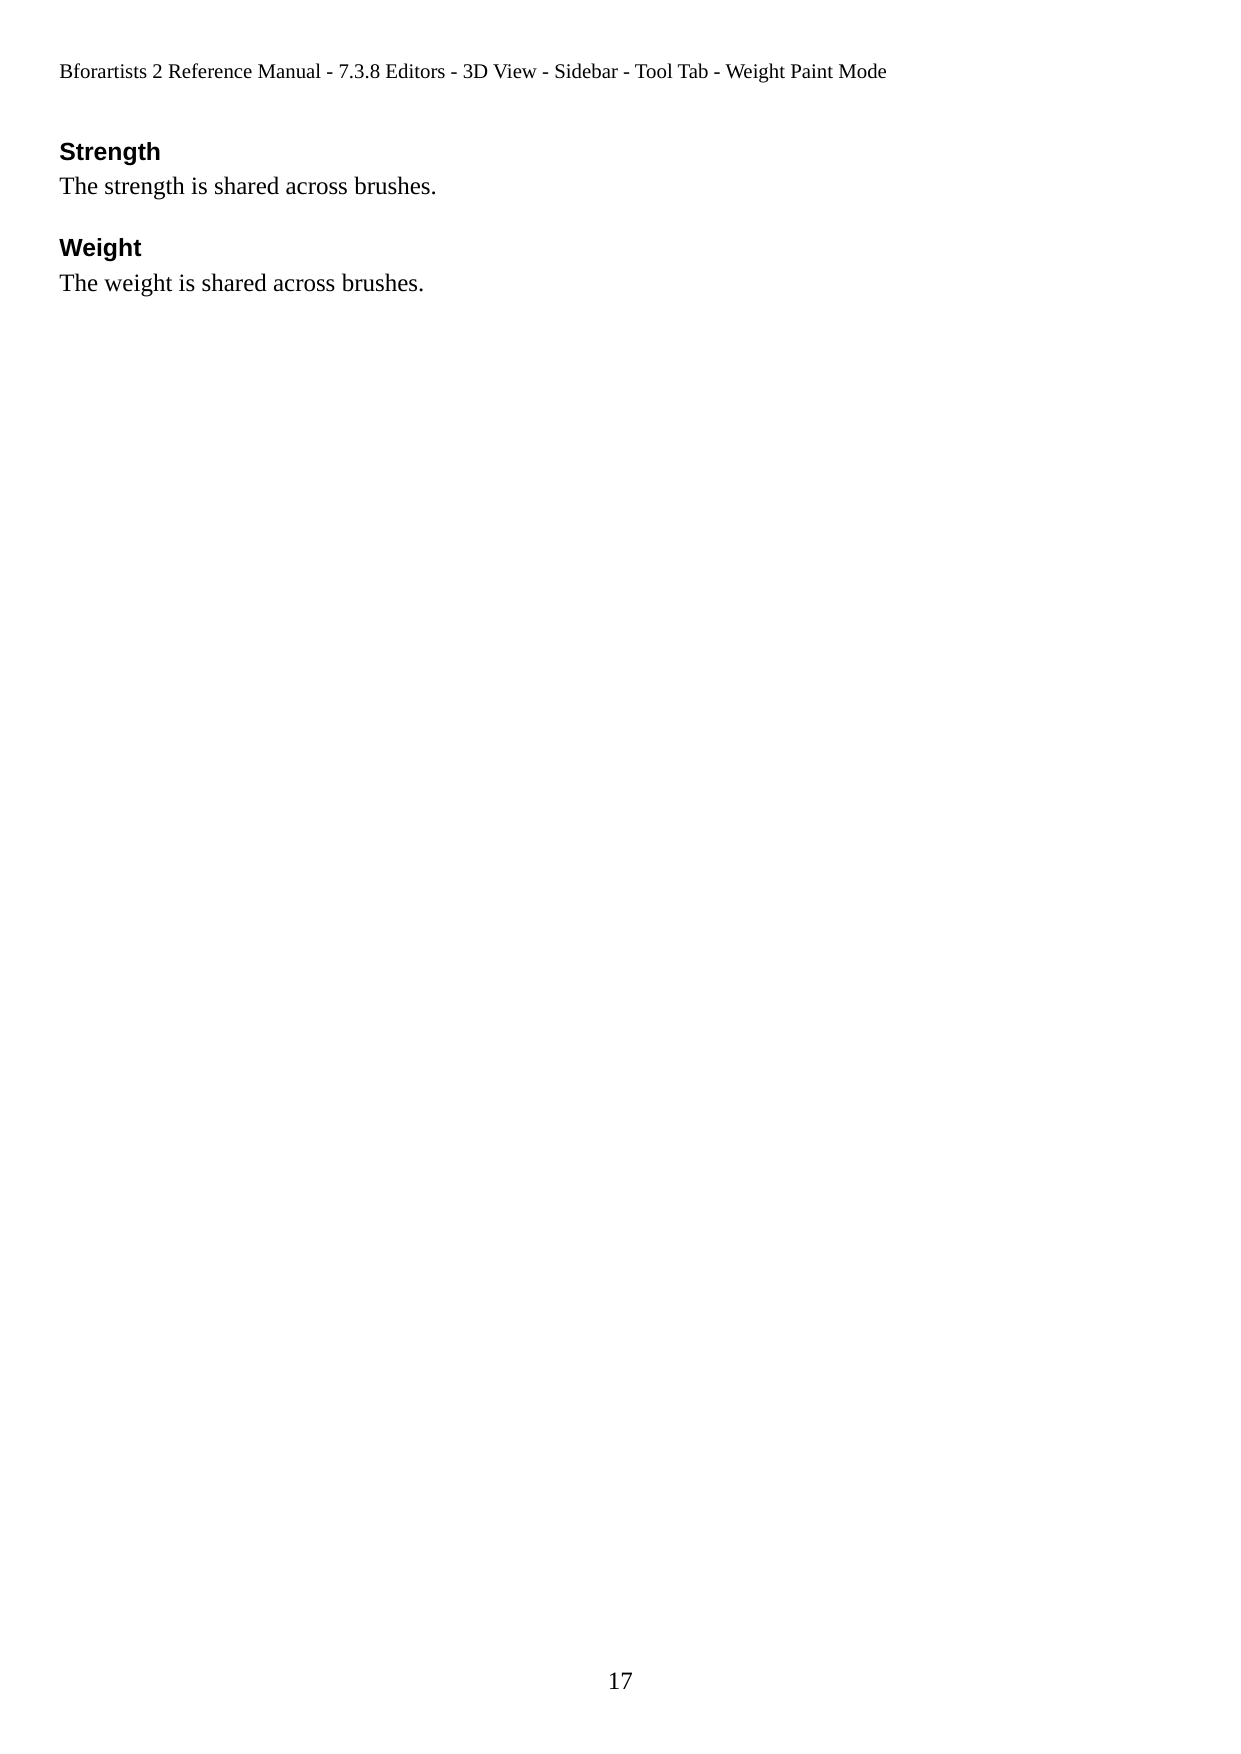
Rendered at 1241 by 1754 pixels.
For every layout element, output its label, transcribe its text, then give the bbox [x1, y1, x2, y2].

subtitle Weight [59, 233, 1181, 262]
text The weight is shared across brushes. [59, 268, 1181, 297]
subtitle Strength [59, 137, 1181, 165]
text The strength is shared across brushes. [59, 171, 1181, 200]
